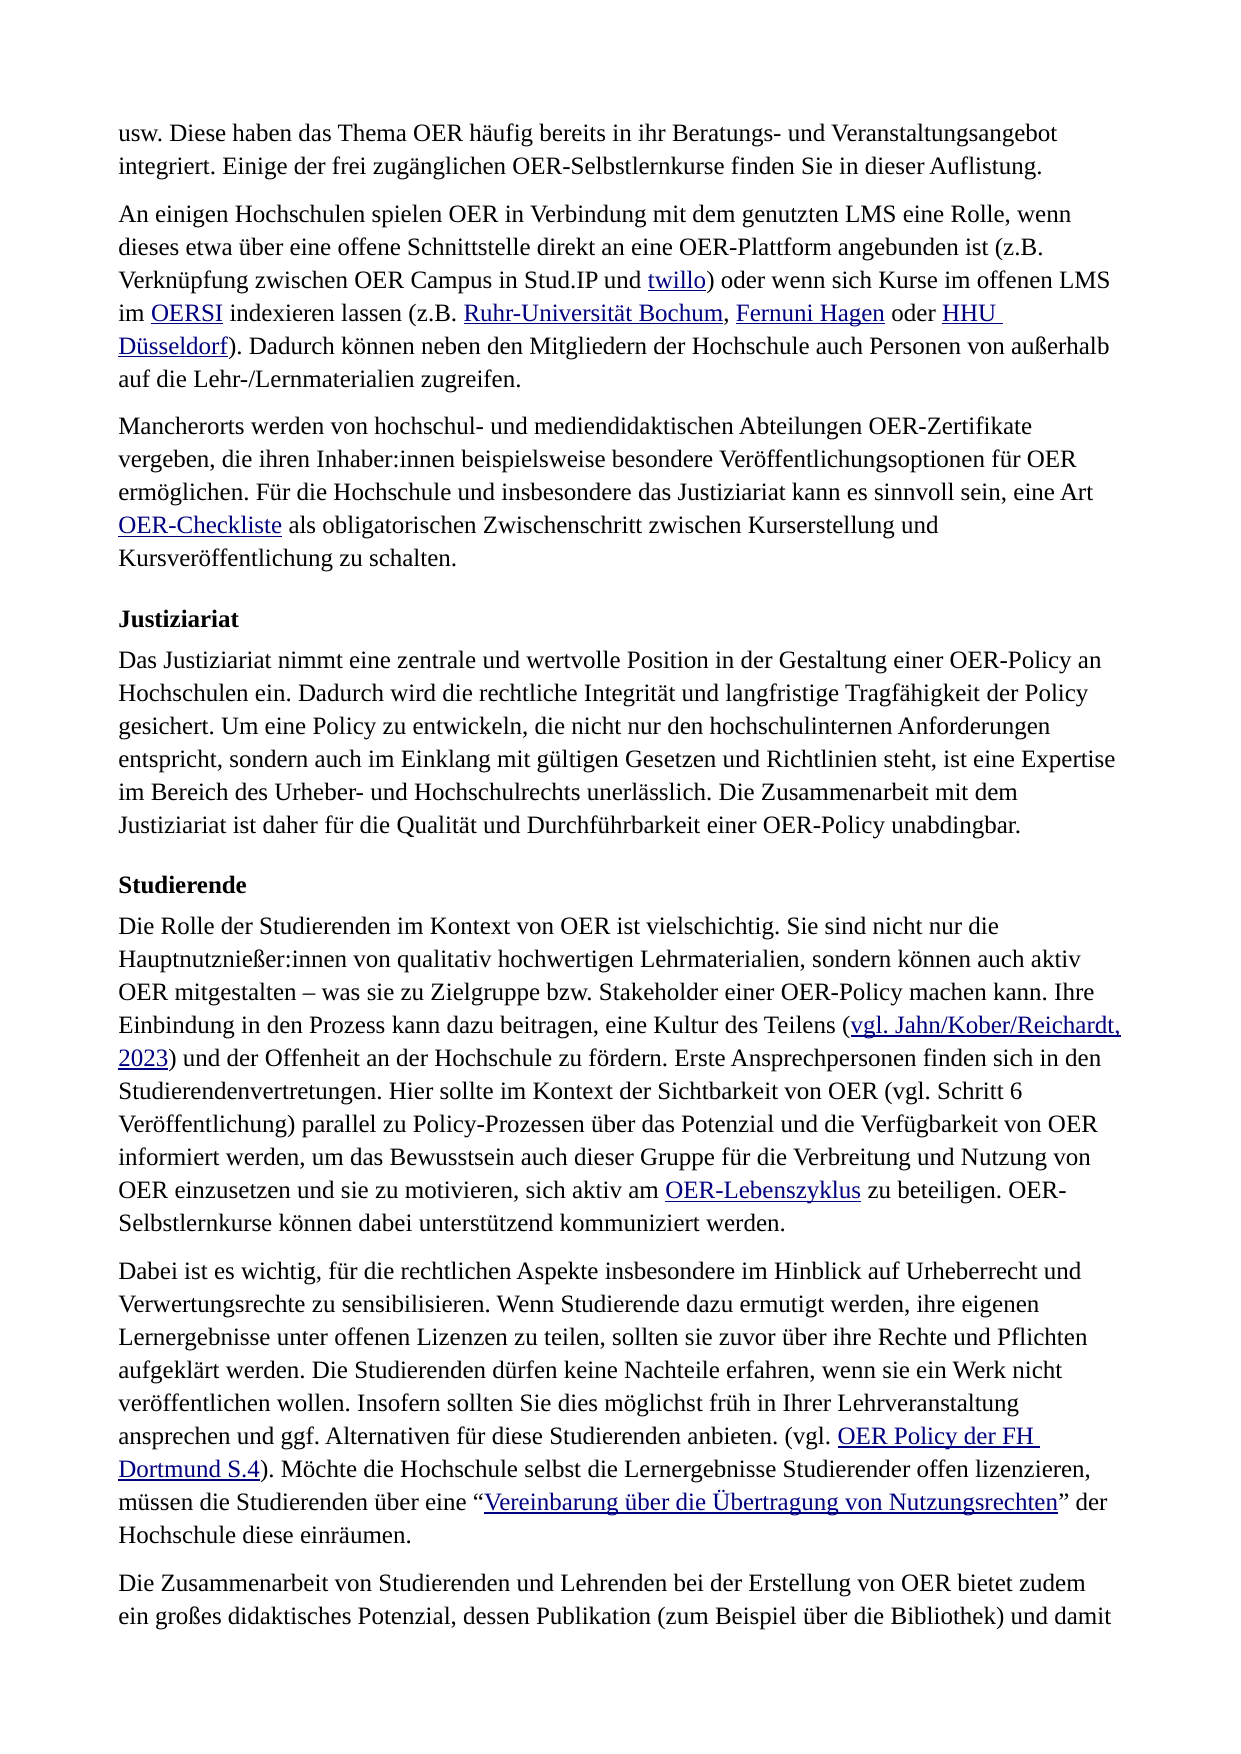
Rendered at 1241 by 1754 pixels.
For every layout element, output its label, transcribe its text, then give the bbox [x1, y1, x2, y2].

text Dabei ist es wichtig, für die rechtlichen Aspekte insbesondere im Hinblick auf Urheberrecht und Verwertungsrechte zu sensibilisieren. Wenn Studierende dazu ermutigt werden, ihre eigenen Lernergebnisse unter offenen Lizenzen zu teilen, sollten sie zuvor über ihre Rechte und Pflichten aufgeklärt werden. Die Studierenden dürfen keine Nachteile erfahren, wenn sie ein Werk nicht veröffentlichen wollen. Insofern sollten Sie dies möglichst früh in Ihrer Lehrveranstaltung ansprechen und ggf. Alternativen für diese Studierenden anbieten. (vgl. OER Policy der FH Dortmund S.4). Möchte die Hochschule selbst die Lernergebnisse Studierender offen lizenzieren, müssen die Studierenden über eine “Vereinbarung über die Übertragung von Nutzungsrechten” der Hochschule diese einräumen. [118, 1256, 1122, 1549]
text Mancherorts werden von hochschul- und mediendidaktischen Abteilungen OER-Zertifikate vergeben, die ihren Inhaber:innen beispielsweise besondere Veröffentlichungsoptionen für OER ermöglichen. Für die Hochschule und insbesondere das Justiziariat kann es sinnvoll sein, eine Art OER-Checkliste als obligatorischen Zwischenschritt zwischen Kurserstellung und Kursveröffentlichung zu schalten. [118, 411, 1122, 572]
text Das Justiziariat nimmt eine zentrale und wertvolle Position in der Gestaltung einer OER-Policy an Hochschulen ein. Dadurch wird die rechtliche Integrität und langfristige Tragfähigkeit der Policy gesichert. Um eine Policy zu entwickeln, die nicht nur den hochschulinternen Anforderungen entspricht, sondern auch im Einklang mit gültigen Gesetzen und Richtlinien steht, ist eine Expertise im Bereich des Urheber- und Hochschulrechts unerlässlich. Die Zusammenarbeit mit dem Justiziariat ist daher für die Qualität und Durchführbarkeit einer OER-Policy unabdingbar. [118, 645, 1122, 839]
subtitle Studierende [118, 870, 1122, 899]
text An einigen Hochschulen spielen OER in Verbindung mit dem genutzten LMS eine Rolle, wenn dieses etwa über eine offene Schnittstelle direkt an eine OER-Plattform angebunden ist (z.B. Verknüpfung zwischen OER Campus in Stud.IP und twillo) oder wenn sich Kurse im offenen LMS im OERSI indexieren lassen (z.B. Ruhr-Universität Bochum, Fernuni Hagen oder HHU Düsseldorf). Dadurch können neben den Mitgliedern der Hochschule auch Personen von außerhalb auf die Lehr-/Lernmaterialien zugreifen. [118, 199, 1122, 393]
text Die Zusammenarbeit von Studierenden und Lehrenden bei der Erstellung von OER bietet zudem ein großes didaktisches Potenzial, dessen Publikation (zum Beispiel über die Bibliothek) und damit [118, 1568, 1122, 1630]
text Die Rolle der Studierenden im Kontext von OER ist vielschichtig. Sie sind nicht nur die Hauptnutznießer:innen von qualitativ hochwertigen Lehrmaterialien, sondern können auch aktiv OER mitgestalten – was sie zu Zielgruppe bzw. Stakeholder einer OER-Policy machen kann. Ihre Einbindung in den Prozess kann dazu beitragen, eine Kultur des Teilens (vgl. Jahn/Kober/Reichardt, 2023) und der Offenheit an der Hochschule zu fördern. Erste Ansprechpersonen finden sich in den Studierendenvertretungen. Hier sollte im Kontext der Sichtbarkeit von OER (vgl. Schritt 6 Veröffentlichung) parallel zu Policy-Prozessen über das Potenzial und die Verfügbarkeit von OER informiert werden, um das Bewusstsein auch dieser Gruppe für die Verbreitung und Nutzung von OER einzusetzen und sie zu motivieren, sich aktiv am OER-Lebenszyklus zu beteiligen. OER-Selbstlernkurse können dabei unterstützend kommuniziert werden. [118, 911, 1122, 1237]
subtitle Justiziariat [118, 604, 1122, 632]
text usw. Diese haben das Thema OER häufig bereits in ihr Beratungs- und Veranstaltungsangebot integriert. Einige der frei zugänglichen OER-Selbstlernkurse finden Sie in dieser Auflistung. [118, 118, 1122, 180]
